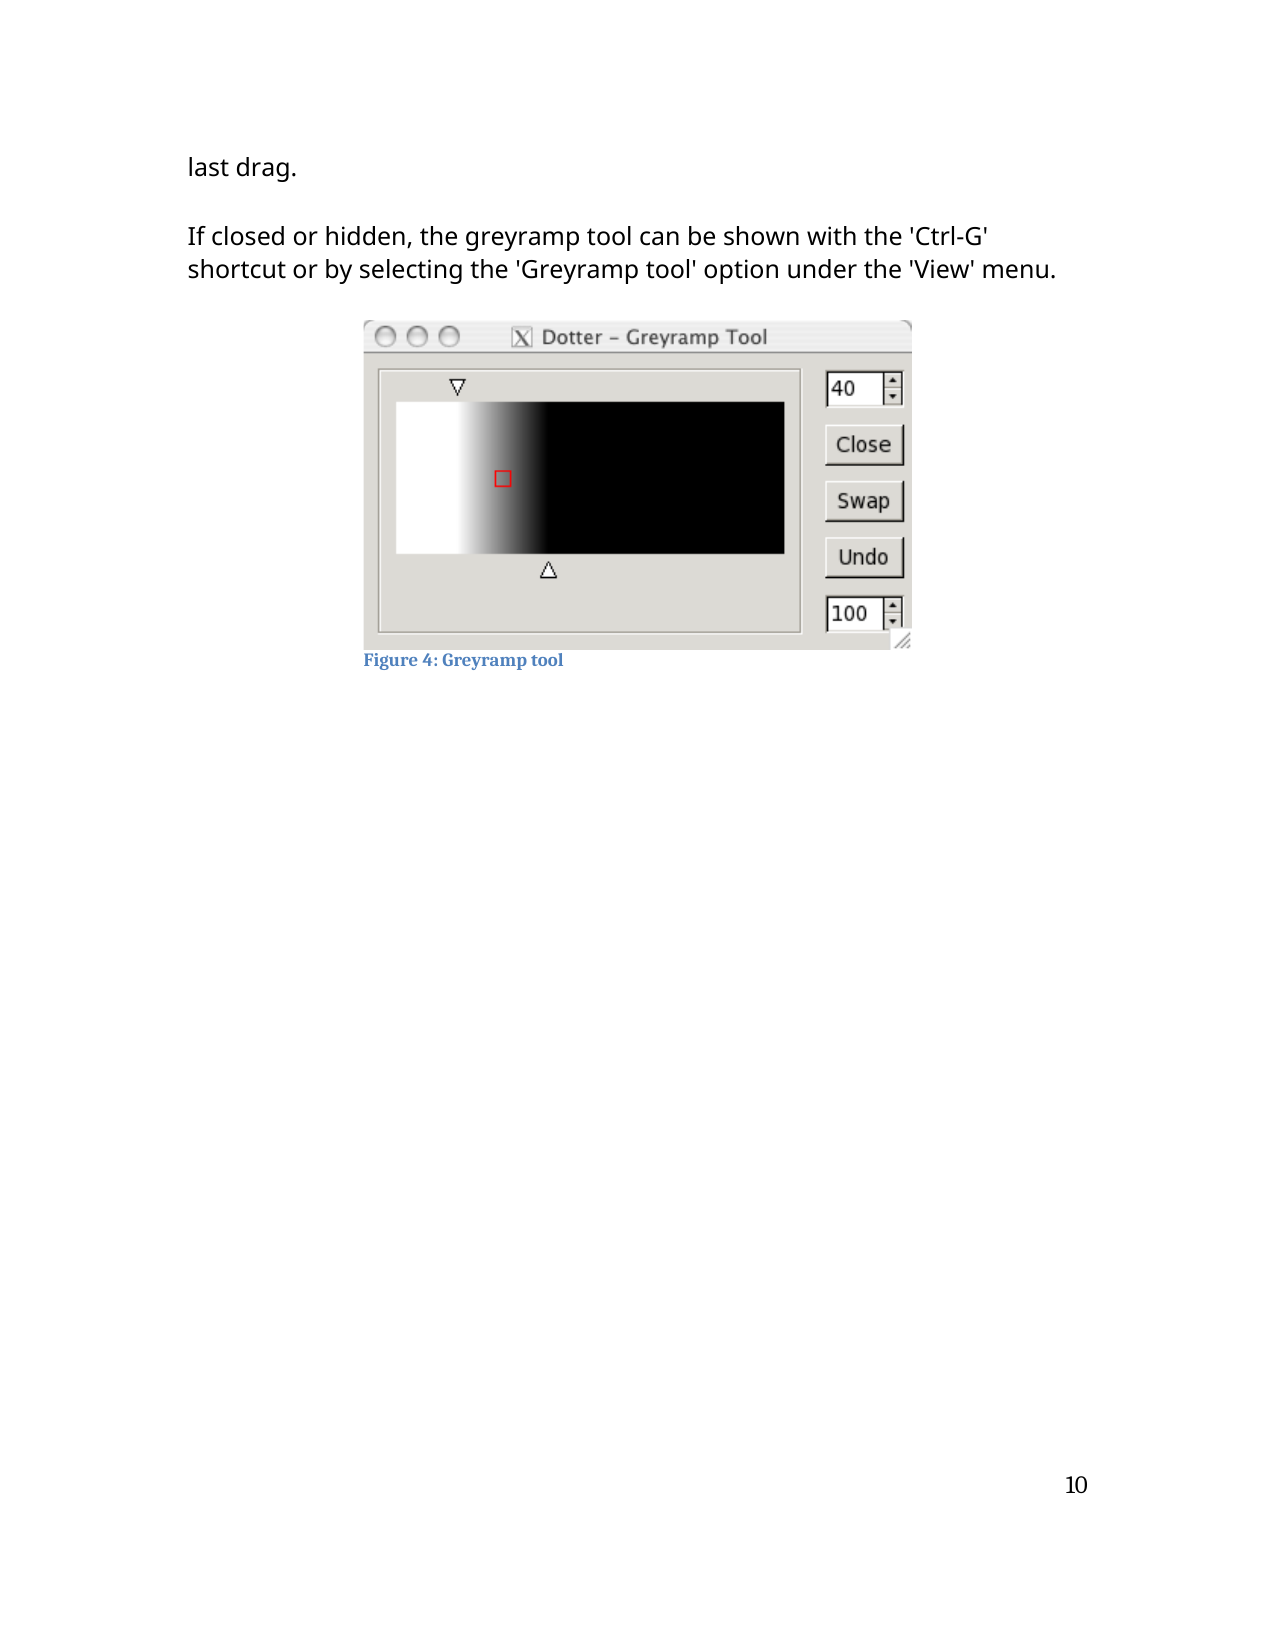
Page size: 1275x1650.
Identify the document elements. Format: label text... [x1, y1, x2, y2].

text last drag. [187, 150, 1087, 184]
text Figure 4: Greyramp tool [363, 650, 912, 671]
picture [363, 320, 912, 650]
text If closed or hidden, the greyramp tool can be shown with the 'Ctrl-G' shortcut or by selecting the 'Greyramp tool' option under the 'View' menu. [187, 218, 1087, 286]
